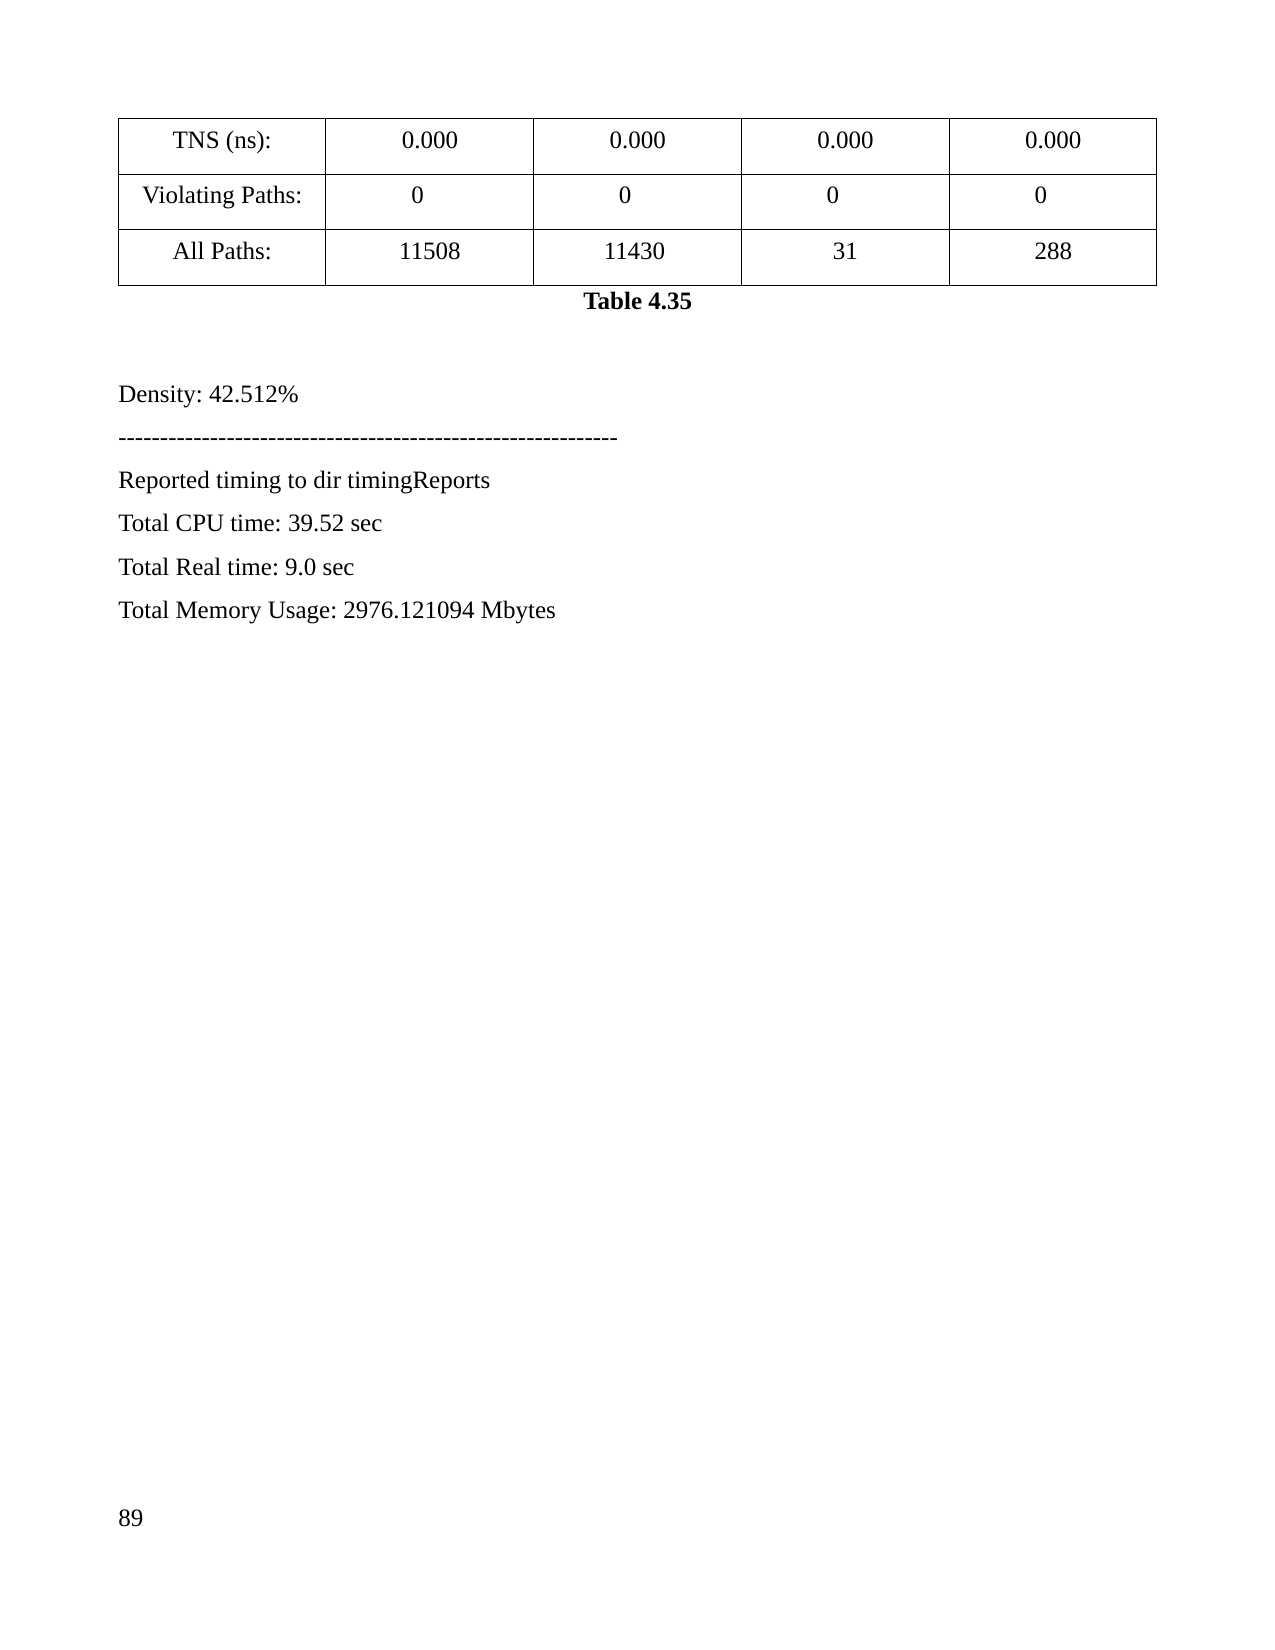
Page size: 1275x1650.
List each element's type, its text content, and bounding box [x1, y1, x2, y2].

table_cell 288 [950, 230, 1156, 285]
table_cell All Paths: [119, 230, 325, 285]
text Density: 42.512% [118, 379, 1157, 408]
table_cell 31 [742, 230, 949, 285]
text Total Real time: 9.0 sec [118, 552, 1157, 580]
text Table 4.35 [118, 286, 1157, 314]
table_cell 0 [742, 175, 949, 229]
table_cell 11508 [326, 230, 533, 285]
text Total Memory Usage: 2976.121094 Mbytes [118, 595, 1157, 623]
table_cell 11430 [534, 230, 741, 285]
table_cell 0.000 [950, 119, 1156, 174]
text ------------------------------------------------------------ [118, 422, 1157, 451]
table_cell 0 [534, 175, 741, 229]
table_cell 0.000 [534, 119, 741, 174]
table_cell 0 [950, 175, 1156, 229]
table_cell Violating Paths: [119, 175, 325, 229]
text Reported timing to dir timingReports [118, 465, 1157, 494]
table_cell TNS (ns): [119, 119, 325, 174]
text Total CPU time: 39.52 sec [118, 508, 1157, 537]
table_cell 0.000 [742, 119, 949, 174]
table_cell 0 [326, 175, 533, 229]
table_cell 0.000 [326, 119, 533, 174]
